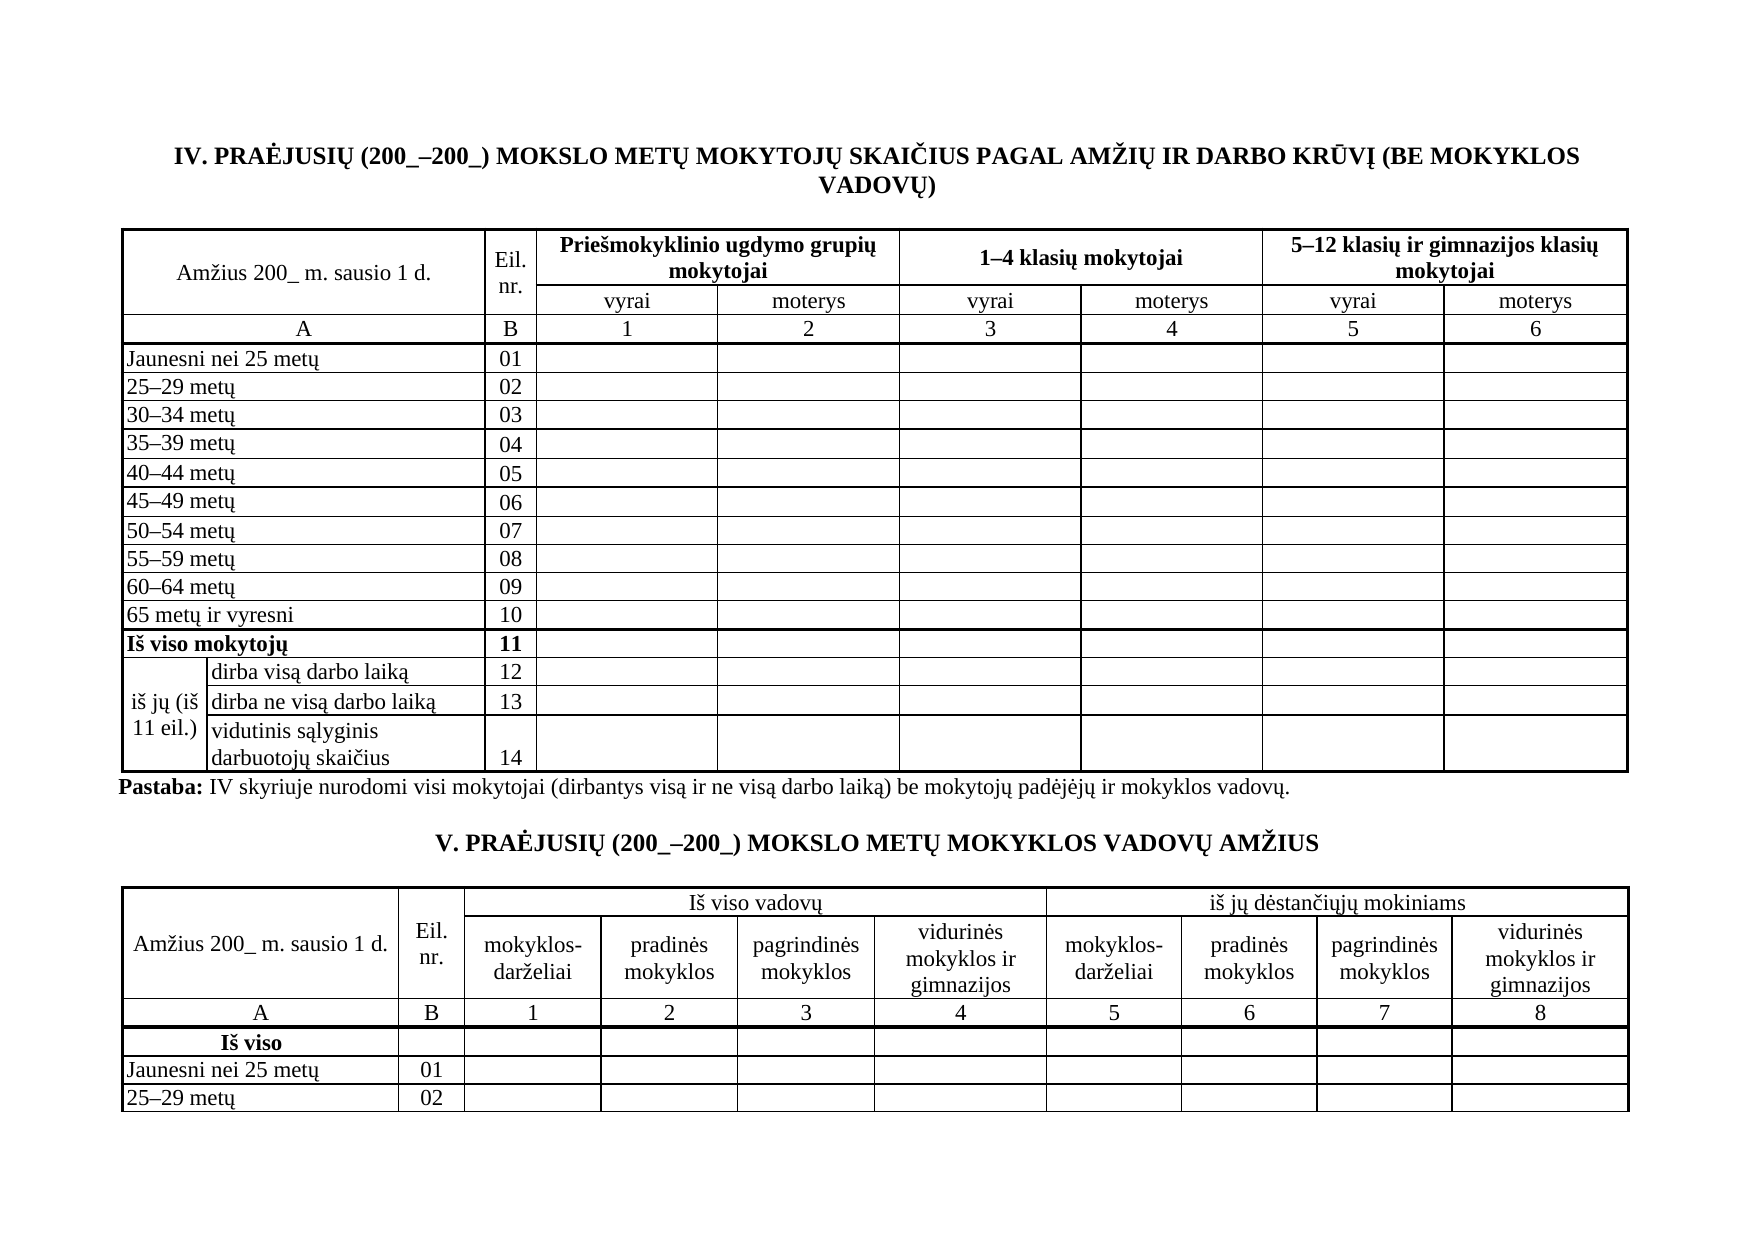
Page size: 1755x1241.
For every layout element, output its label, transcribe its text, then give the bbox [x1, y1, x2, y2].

table_cell [1263, 401, 1443, 428]
table_cell [537, 716, 717, 770]
table_cell [537, 631, 717, 657]
table_cell mokyklos-darželiai [465, 917, 600, 997]
table_cell [1445, 517, 1626, 544]
table_cell [738, 1029, 874, 1055]
table_cell [1263, 430, 1443, 458]
text Pastaba: IV skyriuje nurodomi visi mokytojai (dirbantys visą ir ne visą darbo laiką) be mokytojų padėjėjų ir mokyklos vadovų. [118, 773, 1636, 799]
table_cell [1453, 1057, 1627, 1083]
table_cell 25–29 metų [124, 373, 484, 400]
table_cell [1318, 1029, 1451, 1055]
table_cell A [124, 315, 484, 342]
table_cell pagrindinės mokyklos [1318, 917, 1451, 997]
table_cell [718, 488, 899, 516]
table_cell [718, 373, 899, 400]
table_cell pradinės mokyklos [1182, 917, 1316, 997]
table_cell [900, 401, 1080, 428]
table_cell [875, 1085, 1046, 1111]
table_cell [900, 430, 1080, 458]
table_cell 5 [1263, 315, 1443, 342]
table_cell pradinės mokyklos [602, 917, 737, 997]
table_cell [465, 1029, 600, 1055]
table_cell [718, 517, 899, 544]
table_cell vyrai [1263, 286, 1443, 313]
table_cell [537, 686, 717, 714]
table_cell [900, 373, 1080, 400]
table_cell [875, 1029, 1046, 1055]
table_cell [1263, 345, 1443, 371]
table_cell [1445, 430, 1626, 458]
table_cell vyrai [537, 286, 717, 313]
table_cell [1082, 430, 1262, 458]
table_cell [537, 573, 717, 599]
table_cell 03 [486, 401, 536, 428]
table_cell [1182, 1085, 1316, 1111]
table_cell [1453, 1029, 1627, 1055]
table_cell 55–59 metų [124, 545, 484, 572]
table_header Eil. nr. [399, 889, 464, 997]
table_cell [1082, 631, 1262, 657]
table_cell 30–34 metų [124, 401, 484, 428]
table_header Amžius 200_ m. sausio 1 d. [124, 889, 398, 997]
table_cell 65 metų ir vyresni [124, 601, 484, 627]
table_cell [1263, 373, 1443, 400]
table_cell [1445, 716, 1626, 770]
table_cell 45–49 metų [124, 488, 484, 516]
table_header Priešmokyklinio ugdymo grupių mokytojai [537, 231, 899, 284]
table_cell [1445, 488, 1626, 516]
table_cell [1445, 459, 1626, 486]
table_cell [1082, 716, 1262, 770]
table_cell [718, 573, 899, 599]
table_cell [1263, 545, 1443, 572]
table_cell pagrindinės mokyklos [738, 917, 874, 997]
table_cell 12 [486, 658, 536, 685]
table_cell 14 [486, 716, 536, 770]
table_cell 01 [399, 1057, 464, 1083]
table_cell 09 [486, 573, 536, 599]
table_cell [465, 1085, 600, 1111]
table_cell [718, 631, 899, 657]
table_cell vidurinės mokyklos ir gimnazijos [875, 917, 1046, 997]
table_cell [718, 601, 899, 627]
table_cell [537, 345, 717, 371]
table_header Iš viso vadovų [465, 889, 1046, 915]
table_cell 6 [1182, 999, 1316, 1025]
table_cell [1082, 345, 1262, 371]
table_cell [1445, 658, 1626, 685]
table_cell [537, 601, 717, 627]
table_cell [738, 1057, 874, 1083]
table_cell vidurinės mokyklos ir gimnazijos [1453, 917, 1627, 997]
table_cell [1182, 1057, 1316, 1083]
table_cell [602, 1029, 737, 1055]
table_cell [537, 373, 717, 400]
table_cell [1082, 601, 1262, 627]
table_cell 01 [486, 345, 536, 371]
table_cell [718, 459, 899, 486]
table_cell [1445, 345, 1626, 371]
table_cell [1445, 631, 1626, 657]
table_cell [738, 1085, 874, 1111]
table_cell mokyklos-darželiai [1047, 917, 1181, 997]
table_cell 13 [486, 686, 536, 714]
table_cell 04 [486, 430, 536, 458]
table_cell [900, 488, 1080, 516]
table_cell [1263, 459, 1443, 486]
table_cell 35–39 metų [124, 430, 484, 458]
table_cell [1318, 1057, 1451, 1083]
table_cell [1082, 686, 1262, 714]
table_cell [1082, 573, 1262, 599]
table_cell [1082, 517, 1262, 544]
table_cell [1047, 1085, 1181, 1111]
table_cell [1082, 658, 1262, 685]
table_cell 05 [486, 459, 536, 486]
table_cell B [486, 315, 536, 342]
table_cell [900, 601, 1080, 627]
table_cell 60–64 metų [124, 573, 484, 599]
table_cell 02 [399, 1085, 464, 1111]
table_cell [1047, 1057, 1181, 1083]
table_header iš jų dėstančiųjų mokiniams [1047, 889, 1627, 915]
table_cell [718, 345, 899, 371]
table_cell [1263, 601, 1443, 627]
table_cell 4 [875, 999, 1046, 1025]
table_cell Iš viso [124, 1029, 398, 1055]
table_cell [1445, 545, 1626, 572]
table_cell [537, 430, 717, 458]
table_cell [1318, 1085, 1451, 1111]
table_cell 1 [465, 999, 600, 1025]
table_cell 25–29 metų [124, 1085, 398, 1111]
table_header 1–4 klasių mokytojai [900, 231, 1262, 284]
table_cell moterys [1082, 286, 1262, 313]
text V. PRAĖJUSIŲ (200_–200_) MOKSLO METŲ MOKYKLOS VADOVŲ AMŽIUS [118, 828, 1636, 857]
table_cell dirba ne visą darbo laiką [208, 686, 484, 714]
table_cell [900, 658, 1080, 685]
table_cell [875, 1057, 1046, 1083]
table_cell A [124, 999, 398, 1025]
table_cell Jaunesni nei 25 metų [124, 345, 484, 371]
table_cell [900, 545, 1080, 572]
table_cell 08 [486, 545, 536, 572]
table_cell moterys [1445, 286, 1626, 313]
table_cell 10 [486, 601, 536, 627]
table_cell [900, 459, 1080, 486]
table_cell moterys [718, 286, 899, 313]
table_cell 6 [1445, 315, 1626, 342]
table_cell [1263, 631, 1443, 657]
table_cell iš jų (iš 11 eil.) [124, 658, 206, 770]
table_cell [602, 1085, 737, 1111]
table_cell [718, 716, 899, 770]
table_cell 8 [1453, 999, 1627, 1025]
table_cell [537, 401, 717, 428]
table_cell [1263, 573, 1443, 599]
table_cell Jaunesni nei 25 metų [124, 1057, 398, 1083]
table_cell [1263, 716, 1443, 770]
table_header Eil. nr. [486, 231, 536, 313]
table_cell [1263, 686, 1443, 714]
table_cell Iš viso mokytojų [124, 631, 484, 657]
table_cell [900, 631, 1080, 657]
table_cell [465, 1057, 600, 1083]
text IV. PRAĖJUSIŲ (200_–200_) MOKSLO METŲ MOKYTOJŲ SKAIČIUS PAGAL AMŽIŲ IR DARBO KRŪVĮ (BE MOKYKLOS VADOVŲ) [118, 141, 1636, 199]
table_cell [1082, 373, 1262, 400]
table_cell 50–54 metų [124, 517, 484, 544]
table_cell B [399, 999, 464, 1025]
table_cell [537, 517, 717, 544]
table_cell [718, 545, 899, 572]
table_cell [537, 658, 717, 685]
table_cell [900, 686, 1080, 714]
table_cell [1445, 573, 1626, 599]
table_cell vidutinis sąlyginis darbuotojų skaičius [208, 716, 484, 770]
table_cell [602, 1057, 737, 1083]
table_cell [537, 488, 717, 516]
table_cell [1445, 601, 1626, 627]
table_cell vyrai [900, 286, 1080, 313]
table_cell [900, 716, 1080, 770]
table_cell [537, 459, 717, 486]
table_cell 7 [1318, 999, 1451, 1025]
table_cell 5 [1047, 999, 1181, 1025]
table_cell [1445, 401, 1626, 428]
table_cell [718, 430, 899, 458]
table_cell [900, 345, 1080, 371]
table_cell [900, 517, 1080, 544]
table_cell [900, 573, 1080, 599]
table_cell [1082, 545, 1262, 572]
table_cell [1082, 401, 1262, 428]
table_cell [1453, 1085, 1627, 1111]
table_cell [1047, 1029, 1181, 1055]
table_cell 3 [900, 315, 1080, 342]
table_cell [1082, 488, 1262, 516]
table_cell [1263, 658, 1443, 685]
table_cell 02 [486, 373, 536, 400]
table_cell [537, 545, 717, 572]
table_cell 1 [537, 315, 717, 342]
table_cell 40–44 metų [124, 459, 484, 486]
table_cell dirba visą darbo laiką [208, 658, 484, 685]
table_cell 4 [1082, 315, 1262, 342]
table_cell 3 [738, 999, 874, 1025]
table_cell [1182, 1029, 1316, 1055]
table_cell 06 [486, 488, 536, 516]
table_header Amžius 200_ m. sausio 1 d. [124, 231, 484, 313]
table_header 5–12 klasių ir gimnazijos klasių mokytojai [1263, 231, 1626, 284]
table_cell [1445, 686, 1626, 714]
table_cell [1263, 488, 1443, 516]
table_cell [399, 1029, 464, 1055]
table_cell [718, 658, 899, 685]
table_cell 2 [718, 315, 899, 342]
table_cell [718, 686, 899, 714]
table_cell [1445, 373, 1626, 400]
table_cell [1263, 517, 1443, 544]
table_cell [718, 401, 899, 428]
table_cell [1082, 459, 1262, 486]
table_cell 2 [602, 999, 737, 1025]
table_cell 11 [486, 631, 536, 657]
table_cell 07 [486, 517, 536, 544]
